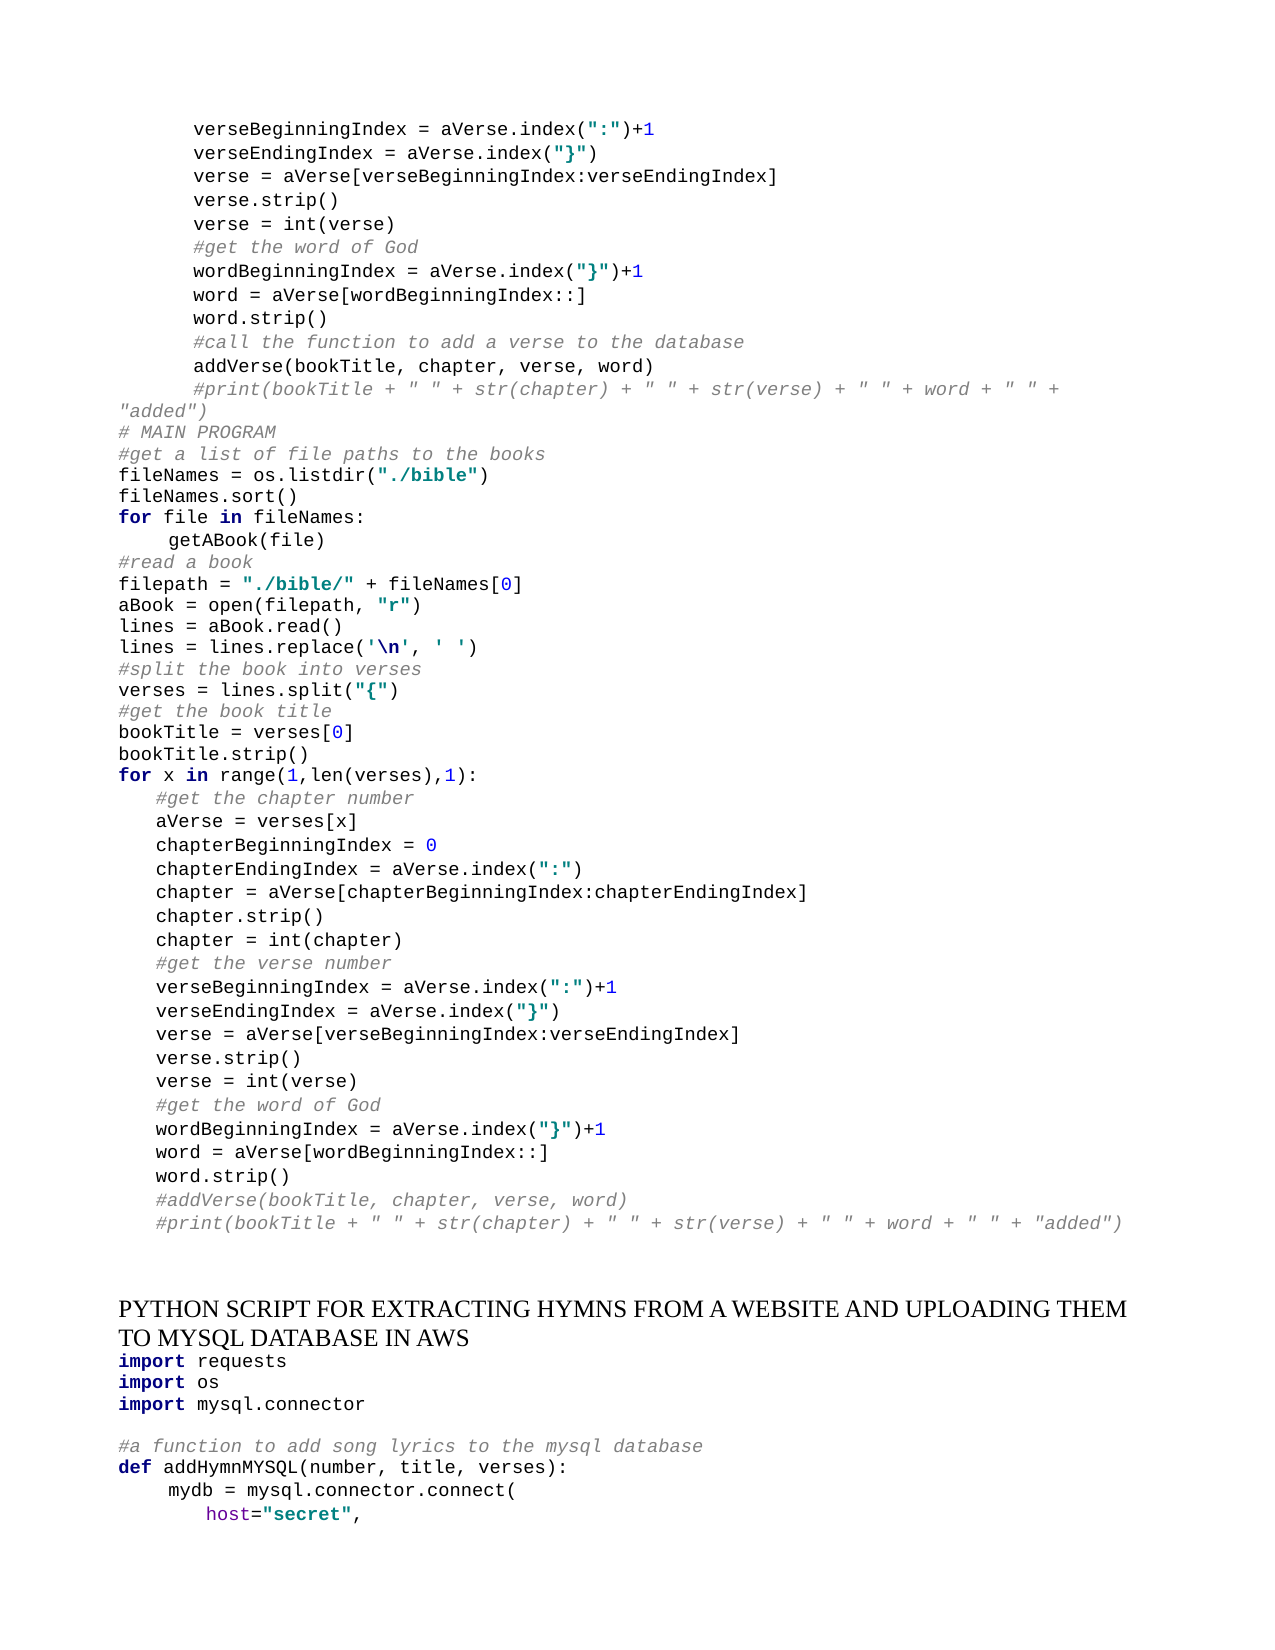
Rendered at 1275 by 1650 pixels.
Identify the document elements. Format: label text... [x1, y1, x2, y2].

text bookTitle = verses[0] [118, 723, 1157, 744]
text verse = int(verse) [118, 1071, 1157, 1094]
text word = aVerse[wordBeginningIndex::] [118, 1141, 1157, 1165]
text #print(bookTitle + " " + str(chapter) + " " + str(verse) + " " + word + " " + "added") [118, 378, 1157, 423]
text for file in fileNames: [118, 508, 1157, 529]
text #get the word of God [118, 1094, 1157, 1118]
text word = aVerse[wordBeginningIndex::] [118, 284, 1157, 307]
text PYTHON SCRIPT FOR EXTRACTING HYMNS FROM A WEBSITE AND UPLOADING THEM TO MYSQL DATABASE IN AWS [118, 1294, 1157, 1352]
text host="secret", [118, 1503, 1157, 1527]
text #read a book [118, 553, 1157, 574]
text import os [118, 1373, 1157, 1394]
text getABook(file) [118, 529, 1157, 553]
text lines = aBook.read() [118, 617, 1157, 638]
text #a function to add song lyrics to the mysql database [118, 1437, 1157, 1458]
text #addVerse(bookTitle, chapter, verse, word) [118, 1189, 1157, 1212]
text for x in range(1,len(verses),1): [118, 766, 1157, 787]
text verses = lines.split("{") [118, 681, 1157, 702]
text verse = aVerse[verseBeginningIndex:verseEndingIndex] [118, 165, 1157, 189]
text #get the verse number [118, 952, 1157, 976]
text word.strip() [118, 307, 1157, 331]
text aBook = open(filepath, "r") [118, 596, 1157, 617]
text verseBeginningIndex = aVerse.index(":")+1 [118, 118, 1157, 142]
text #print(bookTitle + " " + str(chapter) + " " + str(verse) + " " + word + " " + "added") [118, 1212, 1157, 1236]
text chapter = int(chapter) [118, 929, 1157, 952]
text #get the book title [118, 702, 1157, 723]
text import mysql.connector [118, 1394, 1157, 1416]
text chapterBeginningIndex = 0 [118, 834, 1157, 858]
text verse = int(verse) [118, 213, 1157, 236]
text verse.strip() [118, 1047, 1157, 1071]
text chapter.strip() [118, 905, 1157, 929]
text verseEndingIndex = aVerse.index("}") [118, 142, 1157, 165]
text bookTitle.strip() [118, 744, 1157, 766]
text aVerse = verses[x] [118, 810, 1157, 834]
text verseBeginningIndex = aVerse.index(":")+1 [118, 976, 1157, 999]
text #get a list of file paths to the books [118, 444, 1157, 466]
text verse.strip() [118, 189, 1157, 213]
text word.strip() [118, 1165, 1157, 1189]
text addVerse(bookTitle, chapter, verse, word) [118, 354, 1157, 378]
text chapter = aVerse[chapterBeginningIndex:chapterEndingIndex] [118, 881, 1157, 905]
text # MAIN PROGRAM [118, 423, 1157, 444]
text wordBeginningIndex = aVerse.index("}")+1 [118, 260, 1157, 284]
text #call the function to add a verse to the database [118, 331, 1157, 354]
text verse = aVerse[verseBeginningIndex:verseEndingIndex] [118, 1023, 1157, 1047]
text mydb = mysql.connector.connect( [118, 1479, 1157, 1503]
text chapterEndingIndex = aVerse.index(":") [118, 858, 1157, 881]
text #get the word of God [118, 236, 1157, 260]
text fileNames.sort() [118, 487, 1157, 508]
text wordBeginningIndex = aVerse.index("}")+1 [118, 1118, 1157, 1141]
text #get the chapter number [118, 787, 1157, 810]
text def addHymnMYSQL(number, title, verses): [118, 1458, 1157, 1479]
text fileNames = os.listdir("./bible") [118, 466, 1157, 487]
text filepath = "./bible/" + fileNames[0] [118, 574, 1157, 596]
text #split the book into verses [118, 659, 1157, 681]
text import requests [118, 1352, 1157, 1373]
text lines = lines.replace('\n', ' ') [118, 638, 1157, 659]
text verseEndingIndex = aVerse.index("}") [118, 999, 1157, 1023]
